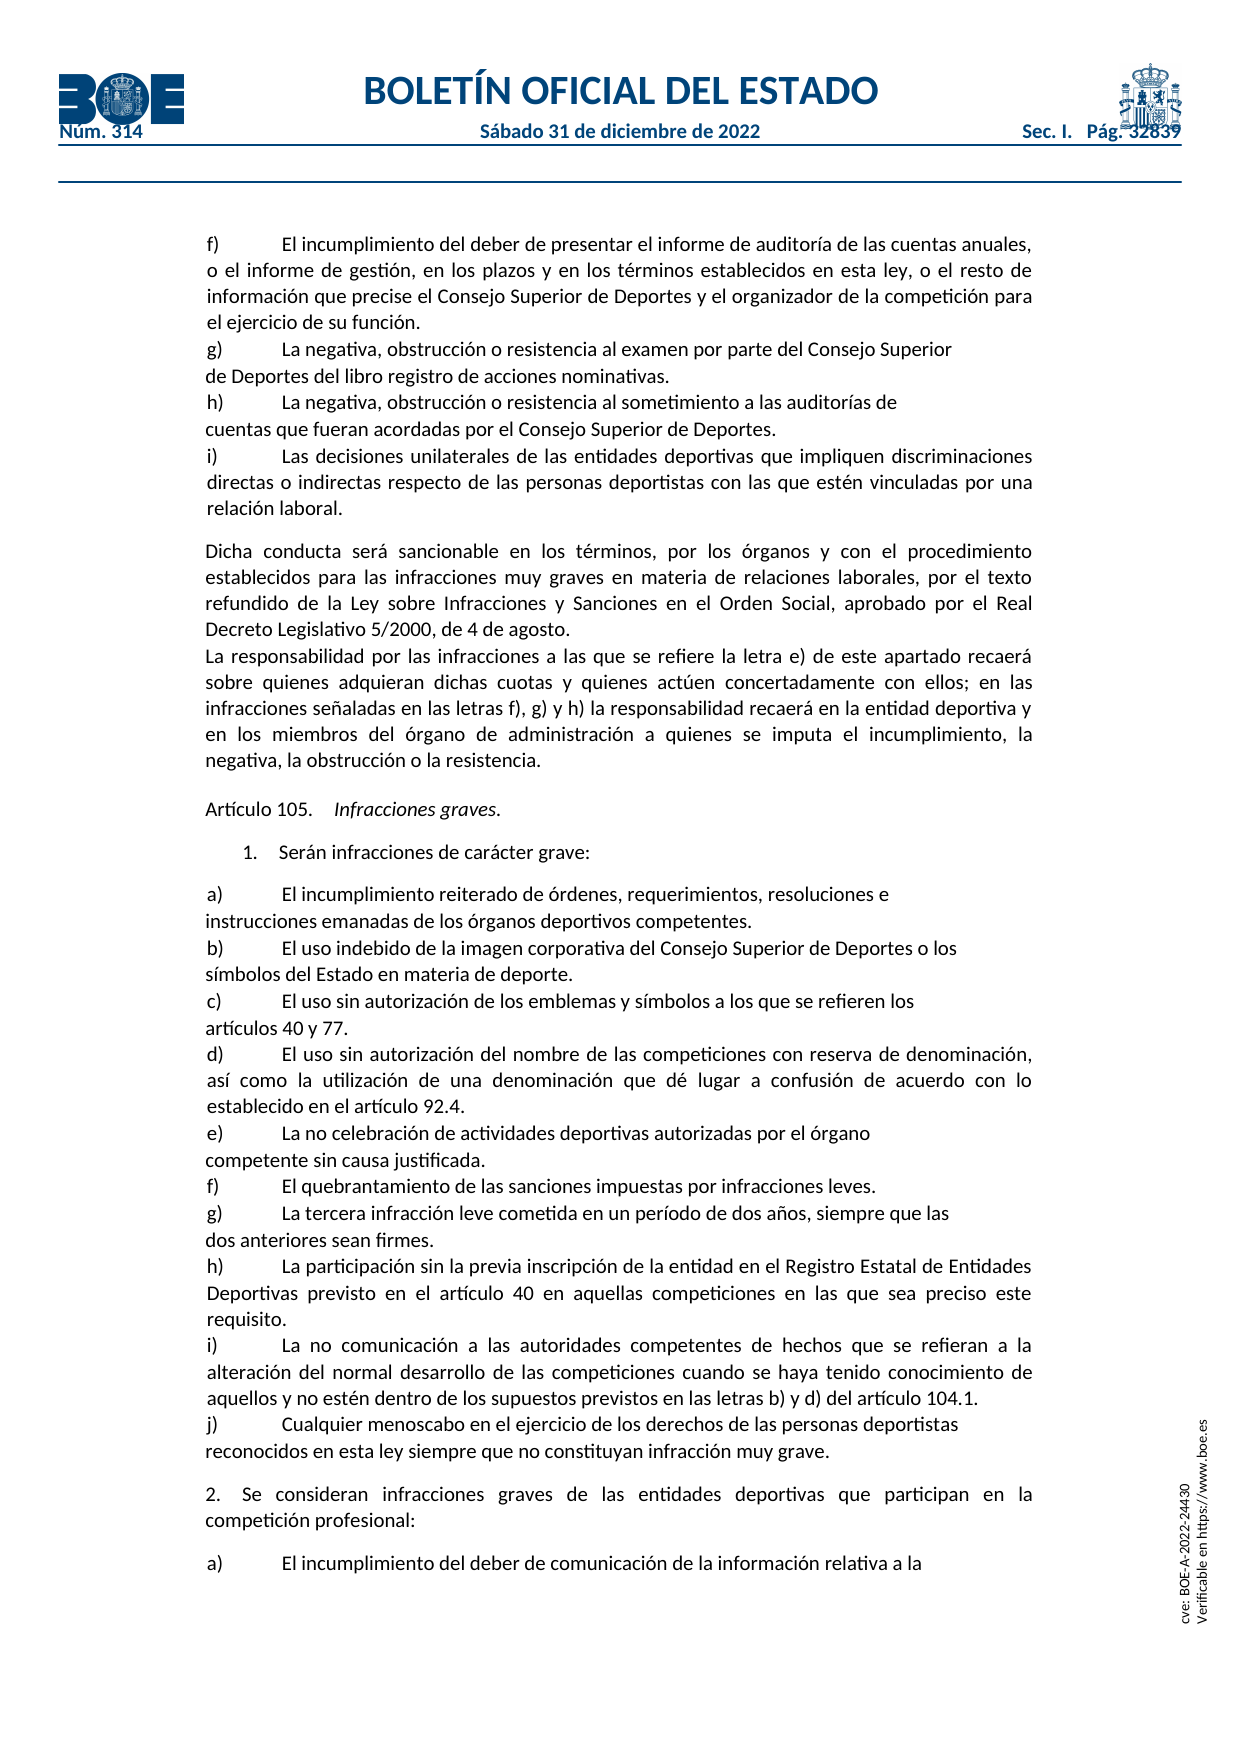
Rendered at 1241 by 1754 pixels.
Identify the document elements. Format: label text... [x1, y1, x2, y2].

list La no celebración de actividades deportivas autorizadas por el órgano [207, 1120, 1034, 1146]
text artículos 40 y 77. [205, 1015, 1034, 1040]
text cuentas que fueran acordadas por el Consejo Superior de Deportes. [205, 416, 1034, 442]
list Cualquier menoscabo en el ejercicio de los derechos de las personas deportistas [207, 1412, 1034, 1437]
text La responsabilidad por las infracciones a las que se refiere la letra e) de este apartado recaerá sobre quienes adquieran dichas cuotas y quienes actúen concertadamente con ellos; en las infracciones señaladas en las letras f), g) y h) la responsabilidad recaerá en la entidad deportiva y en los miembros del órgano de administración a quienes se imputa el incumplimiento, la negativa, la obstrucción o la resistencia. [205, 643, 1034, 773]
list El incumplimiento del deber de presentar el informe de auditoría de las cuentas anuales, o el informe de gestión, en los plazos y en los términos establecidos en esta ley, o el resto de información que precise el Consejo Superior de Deportes y el organizador de la competición para el ejercicio de su función. [207, 231, 1034, 335]
list El incumplimiento reiterado de órdenes, requerimientos, resoluciones e [207, 881, 1034, 907]
text instrucciones emanadas de los órganos deportivos competentes. [205, 908, 1034, 933]
list El uso sin autorización de los emblemas y símbolos a los que se refieren los [207, 988, 1034, 1013]
list La no comunicación a las autoridades competentes de hechos que se refieran a la alteración del normal desarrollo de las competiciones cuando se haya tenido conocimiento de aquellos y no estén dentro de los supuestos previstos en las letras b) y d) del artículo 104.1. [207, 1333, 1034, 1410]
text competente sin causa justificada. [205, 1147, 1034, 1172]
list La tercera infracción leve cometida en un período de dos años, siempre que las [207, 1200, 1034, 1226]
list Las decisiones unilaterales de las entidades deportivas que impliquen discriminaciones directas o indirectas respecto de las personas deportistas con las que estén vinculadas por una relación laboral. [207, 443, 1034, 521]
text reconocidos en esta ley siempre que no constituyan infracción muy grave. [205, 1438, 1034, 1464]
list El incumplimiento del deber de comunicación de la información relativa a la [207, 1550, 1034, 1575]
text símbolos del Estado en materia de deporte. [205, 961, 1034, 987]
text 2. Se consideran infracciones graves de las entidades deportivas que participan en la competición profesional: [205, 1481, 1034, 1532]
list El quebrantamiento de las sanciones impuestas por infracciones leves. [207, 1174, 1034, 1199]
list La negativa, obstrucción o resistencia al sometimiento a las auditorías de [207, 389, 1034, 415]
text Dicha conducta será sancionable en los términos, por los órganos y con el procedimiento establecidos para las infracciones muy graves en materia de relaciones laborales, por el texto refundido de la Ley sobre Infracciones y Sanciones en el Orden Social, aprobado por el Real Decreto Legislativo 5/2000, de 4 de agosto. [205, 538, 1034, 642]
text dos anteriores sean firmes. [205, 1227, 1034, 1252]
list El uso indebido de la imagen corporativa del Consejo Superior de Deportes o los [207, 935, 1034, 960]
list La negativa, obstrucción o resistencia al examen por parte del Consejo Superior [207, 336, 1034, 362]
text Artículo 105. Infracciones graves. [205, 796, 1034, 822]
list El uso sin autorización del nombre de las competiciones con reserva de denominación, así como la utilización de una denominación que dé lugar a confusión de acuerdo con lo establecido en el artículo 92.4. [207, 1041, 1034, 1119]
list La participación sin la previa inscripción de la entidad en el Registro Estatal de Entidades Deportivas previsto en el artículo 40 en aquellas competiciones en las que sea preciso este requisito. [207, 1254, 1034, 1331]
text de Deportes del libro registro de acciones nominativas. [205, 363, 1034, 388]
text 1. Serán infracciones de carácter grave: [242, 839, 1034, 864]
